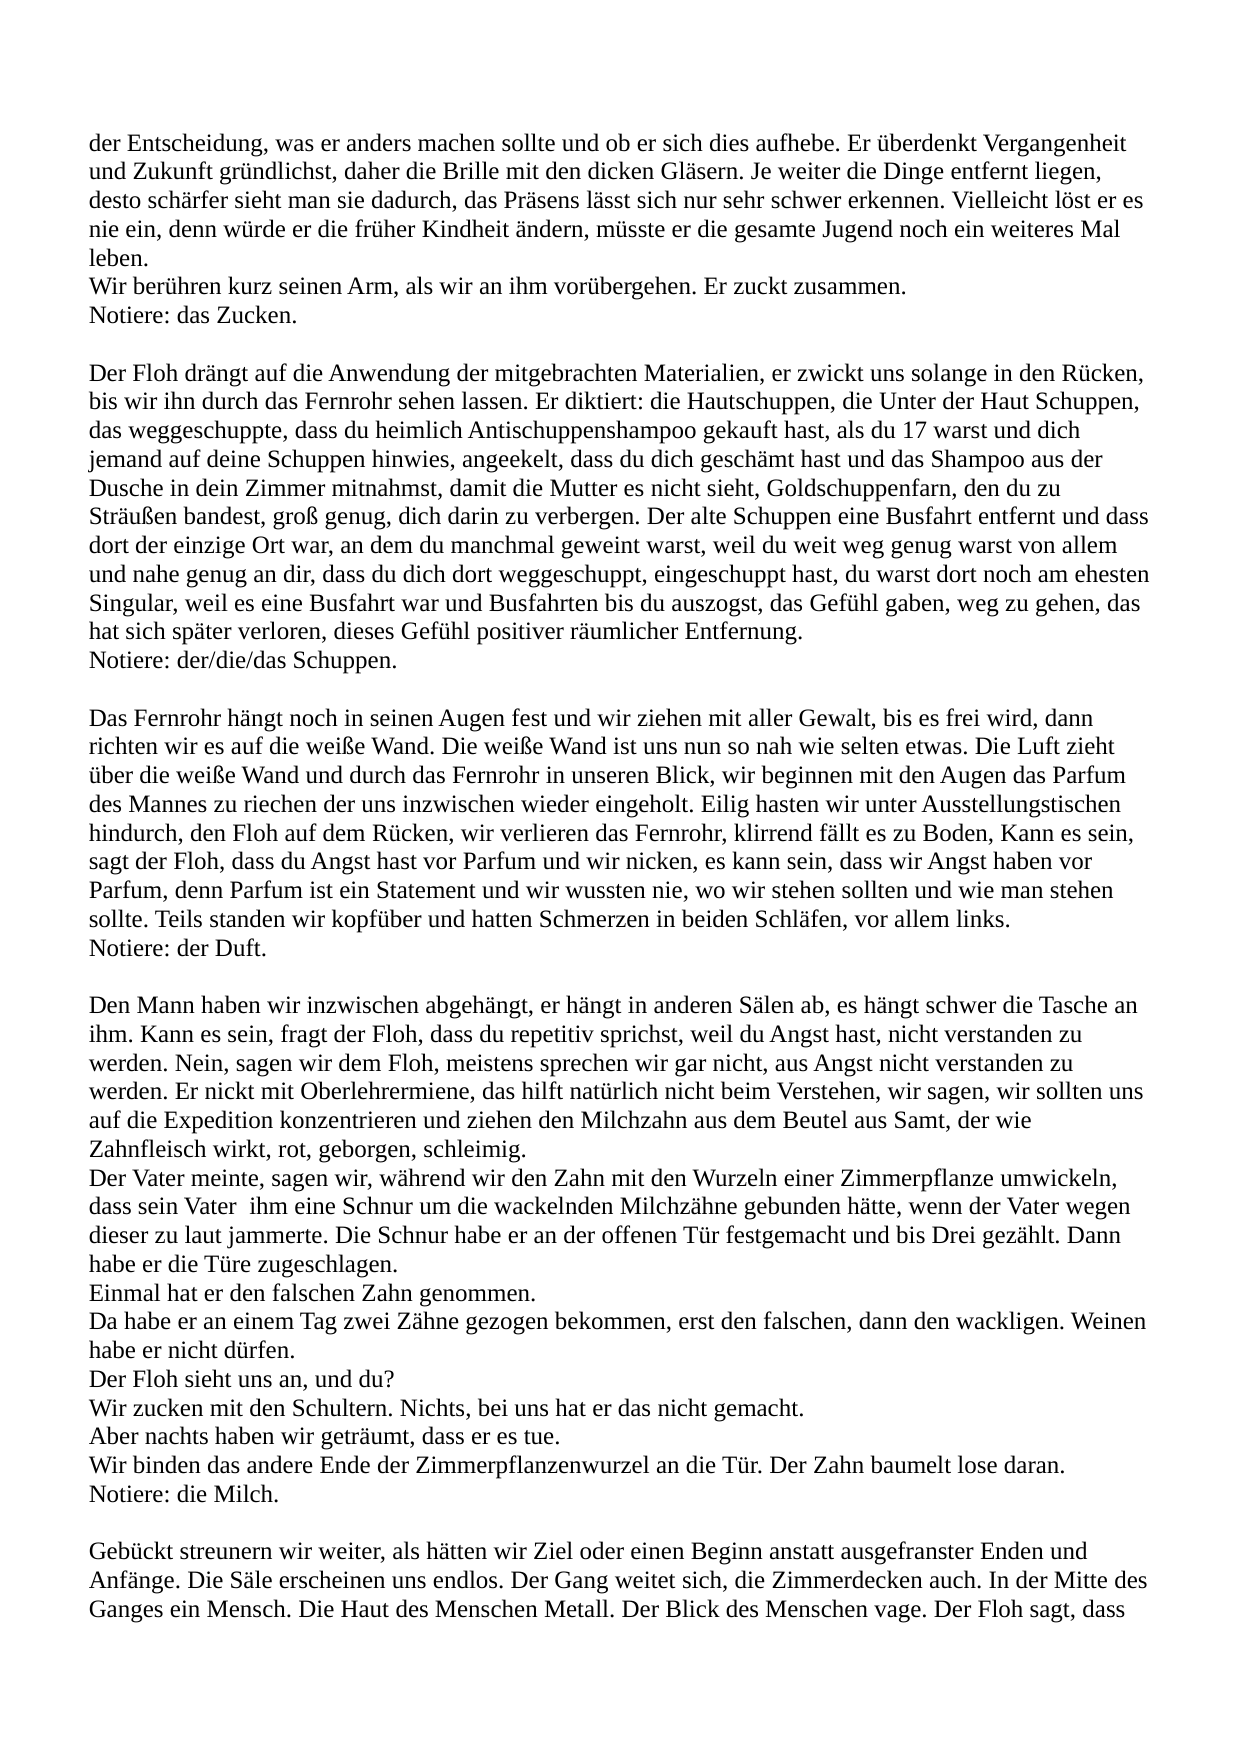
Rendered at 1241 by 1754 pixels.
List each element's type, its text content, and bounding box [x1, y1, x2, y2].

text Der Floh drängt auf die Anwendung der mitgebrachten Materialien, er zwickt uns solange in den Rücken, bis wir ihn durch das Fernrohr sehen lassen. Er diktiert: die Hautschuppen, die Unter der Haut Schuppen, das weggeschuppte, dass du heimlich Antischuppenshampoo gekauft hast, als du 17 warst und dich jemand auf deine Schuppen hinwies, angeekelt, dass du dich geschämt hast und das Shampoo aus der Dusche in dein Zimmer mitnahmst, damit die Mutter es nicht sieht, Goldschuppenfarn, den du zu Sträußen bandest, groß genug, dich darin zu verbergen. Der alte Schuppen eine Busfahrt entfernt und dass dort der einzige Ort war, an dem du manchmal geweint warst, weil du weit weg genug warst von allem und nahe genug an dir, dass du dich dort weggeschuppt, eingeschuppt hast, du warst dort noch am ehesten Singular, weil es eine Busfahrt war und Busfahrten bis du auszogst, das Gefühl gaben, weg zu gehen, das hat sich später verloren, dieses Gefühl positiver räumlicher Entfernung. [88, 358, 1151, 645]
text Wir zucken mit den Schultern. Nichts, bei uns hat er das nicht gemacht. [88, 1393, 1151, 1421]
text Der Vater meinte, sagen wir, während wir den Zahn mit den Wurzeln einer Zimmerpflanze umwickeln, dass sein Vater ihm eine Schnur um die wackelnden Milchzähne gebunden hätte, wenn der Vater wegen dieser zu laut jammerte. Die Schnur habe er an der offenen Tür festgemacht und bis Drei gezählt. Dann habe er die Türe zugeschlagen. [88, 1163, 1151, 1278]
text Das Fernrohr hängt noch in seinen Augen fest und wir ziehen mit aller Gewalt, bis es frei wird, dann richten wir es auf die weiße Wand. Die weiße Wand ist uns nun so nah wie selten etwas. Die Luft zieht über die weiße Wand und durch das Fernrohr in unseren Blick, wir beginnen mit den Augen das Parfum des Mannes zu riechen der uns inzwischen wieder eingeholt. Eilig hasten wir unter Ausstellungstischen hindurch, den Floh auf dem Rücken, wir verlieren das Fernrohr, klirrend fällt es zu Boden, Kann es sein, sagt der Floh, dass du Angst hast vor Parfum und wir nicken, es kann sein, dass wir Angst haben vor Parfum, denn Parfum ist ein Statement und wir wussten nie, wo wir stehen sollten und wie man stehen sollte. Teils standen wir kopfüber und hatten Schmerzen in beiden Schläfen, vor allem links. [88, 703, 1151, 933]
text Den Mann haben wir inzwischen abgehängt, er hängt in anderen Sälen ab, es hängt schwer die Tasche an ihm. Kann es sein, fragt der Floh, dass du repetitiv sprichst, weil du Angst hast, nicht verstanden zu werden. Nein, sagen wir dem Floh, meistens sprechen wir gar nicht, aus Angst nicht verstanden zu werden. Er nickt mit Oberlehrermiene, das hilft natürlich nicht beim Verstehen, wir sagen, wir sollten uns auf die Expedition konzentrieren und ziehen den Milchzahn aus dem Beutel aus Samt, der wie Zahnfleisch wirkt, rot, geborgen, schleimig. [88, 990, 1151, 1163]
text Notiere: das Zucken. [88, 300, 1151, 329]
text Einmal hat er den falschen Zahn genommen. [88, 1278, 1151, 1306]
text Aber nachts haben wir geträumt, dass er es tue. [88, 1421, 1151, 1450]
text Gebückt streunern wir weiter, als hätten wir Ziel oder einen Beginn anstatt ausgefranster Enden und Anfänge. Die Säle erscheinen uns endlos. Der Gang weitet sich, die Zimmerdecken auch. In der Mitte des Ganges ein Mensch. Die Haut des Menschen Metall. Der Blick des Menschen vage. Der Floh sagt, dass [88, 1536, 1151, 1623]
text Notiere: die Milch. [88, 1479, 1151, 1508]
text Da habe er an einem Tag zwei Zähne gezogen bekommen, erst den falschen, dann den wackligen. Weinen habe er nicht dürfen. [88, 1306, 1151, 1364]
text Wir berühren kurz seinen Arm, als wir an ihm vorübergehen. Er zuckt zusammen. [88, 271, 1151, 300]
text Wir binden das andere Ende der Zimmerpflanzenwurzel an die Tür. Der Zahn baumelt lose daran. [88, 1450, 1151, 1479]
text Notiere: der Duft. [88, 933, 1151, 961]
text Der Floh sieht uns an, und du? [88, 1364, 1151, 1393]
text Notiere: der/die/das Schuppen. [88, 645, 1151, 674]
text der Entscheidung, was er anders machen sollte und ob er sich dies aufhebe. Er überdenkt Vergangenheit und Zukunft gründlichst, daher die Brille mit den dicken Gläsern. Je weiter die Dinge entfernt liegen, desto schärfer sieht man sie dadurch, das Präsens lässt sich nur sehr schwer erkennen. Vielleicht löst er es nie ein, denn würde er die früher Kindheit ändern, müsste er die gesamte Jugend noch ein weiteres Mal leben. [88, 128, 1151, 271]
